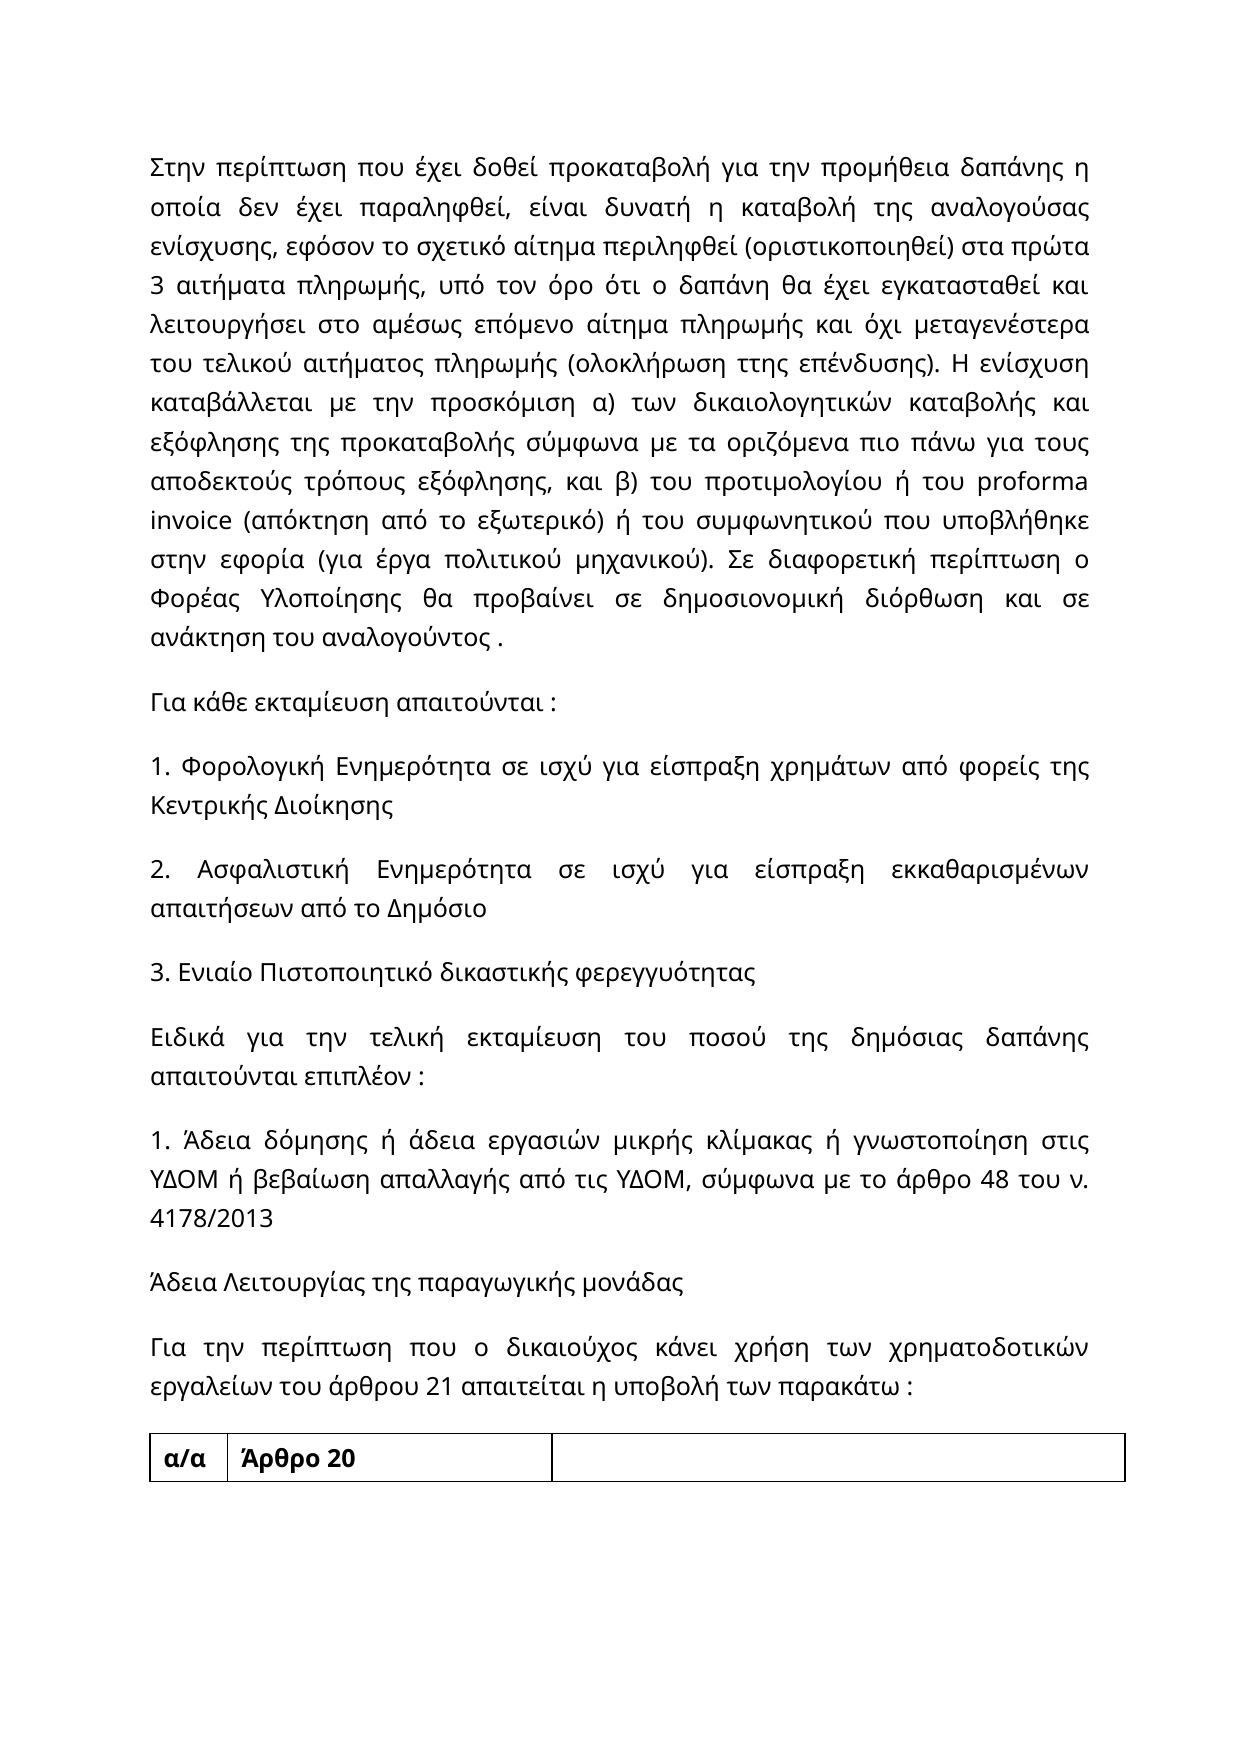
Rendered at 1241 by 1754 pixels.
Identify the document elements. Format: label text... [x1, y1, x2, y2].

text 2. Ασφαλιστική Ενημερότητα σε ισχύ για είσπραξη εκκαθαρισμένων απαιτήσεων από το Δημόσιο [150, 852, 1090, 925]
table_header Άρθρο 20 [228, 1434, 551, 1481]
table_header [553, 1434, 1124, 1481]
text Στην περίπτωση που έχει δοθεί προκαταβολή για την προμήθεια δαπάνης η οποία δεν έχει παραληφθεί, είναι δυνατή η καταβολή της αναλογούσας ενίσχυσης, εφόσον το σχετικό αίτημα περιληφθεί (οριστικοποιηθεί) στα πρώτα 3 αιτήματα πληρωμής, υπό τον όρο ότι ο δαπάνη θα έχει εγκατασταθεί και λειτουργήσει στο αμέσως επόμενο αίτημα πληρωμής και όχι μεταγενέστερα του τελικού αιτήματος πληρωμής (ολοκλήρωση ττης επένδυσης). Η ενίσχυση καταβάλλεται με την προσκόμιση α) των δικαιολογητικών καταβολής και εξόφλησης της προκαταβολής σύμφωνα με τα οριζόμενα πιο πάνω για τους αποδεκτούς τρόπους εξόφλησης, και β) του προτιμολογίου ή του proforma invoice (απόκτηση από το εξωτερικό) ή του συμφωνητικού που υποβλήθηκε στην εφορία (για έργα πολιτικού μηχανικού). Σε διαφορετική περίπτωση ο Φορέας Υλοποίησης θα προβαίνει σε δημοσιονομική διόρθωση και σε ανάκτηση του αναλογούντος . [150, 150, 1090, 654]
text 3. Ενιαίο Πιστοποιητικό δικαστικής φερεγγυότητας [150, 955, 1090, 989]
text Για την περίπτωση που ο δικαιούχος κάνει χρήση των χρηματοδοτικών εργαλείων του άρθρου 21 απαιτείται η υποβολή των παρακάτω : [150, 1329, 1090, 1402]
text 1. Φορολογική Ενημερότητα σε ισχύ για είσπραξη χρημάτων από φορείς της Κεντρικής Διοίκησης [150, 748, 1090, 822]
text 1. Άδεια δόμησης ή άδεια εργασιών μικρής κλίμακας ή γνωστοποίηση στις ΥΔΟΜ ή βεβαίωση απαλλαγής από τις ΥΔΟΜ, σύμφωνα με το άρθρο 48 του ν. 4178/2013 [150, 1122, 1090, 1235]
text Άδεια Λειτουργίας της παραγωγικής μονάδας [150, 1265, 1090, 1299]
text Ειδικά για την τελική εκταμίευση του ποσού της δημόσιας δαπάνης απαιτούνται επιπλέον : [150, 1019, 1090, 1092]
text Για κάθε εκταμίευση απαιτούνται : [150, 684, 1090, 718]
table_header α/α [151, 1434, 227, 1481]
